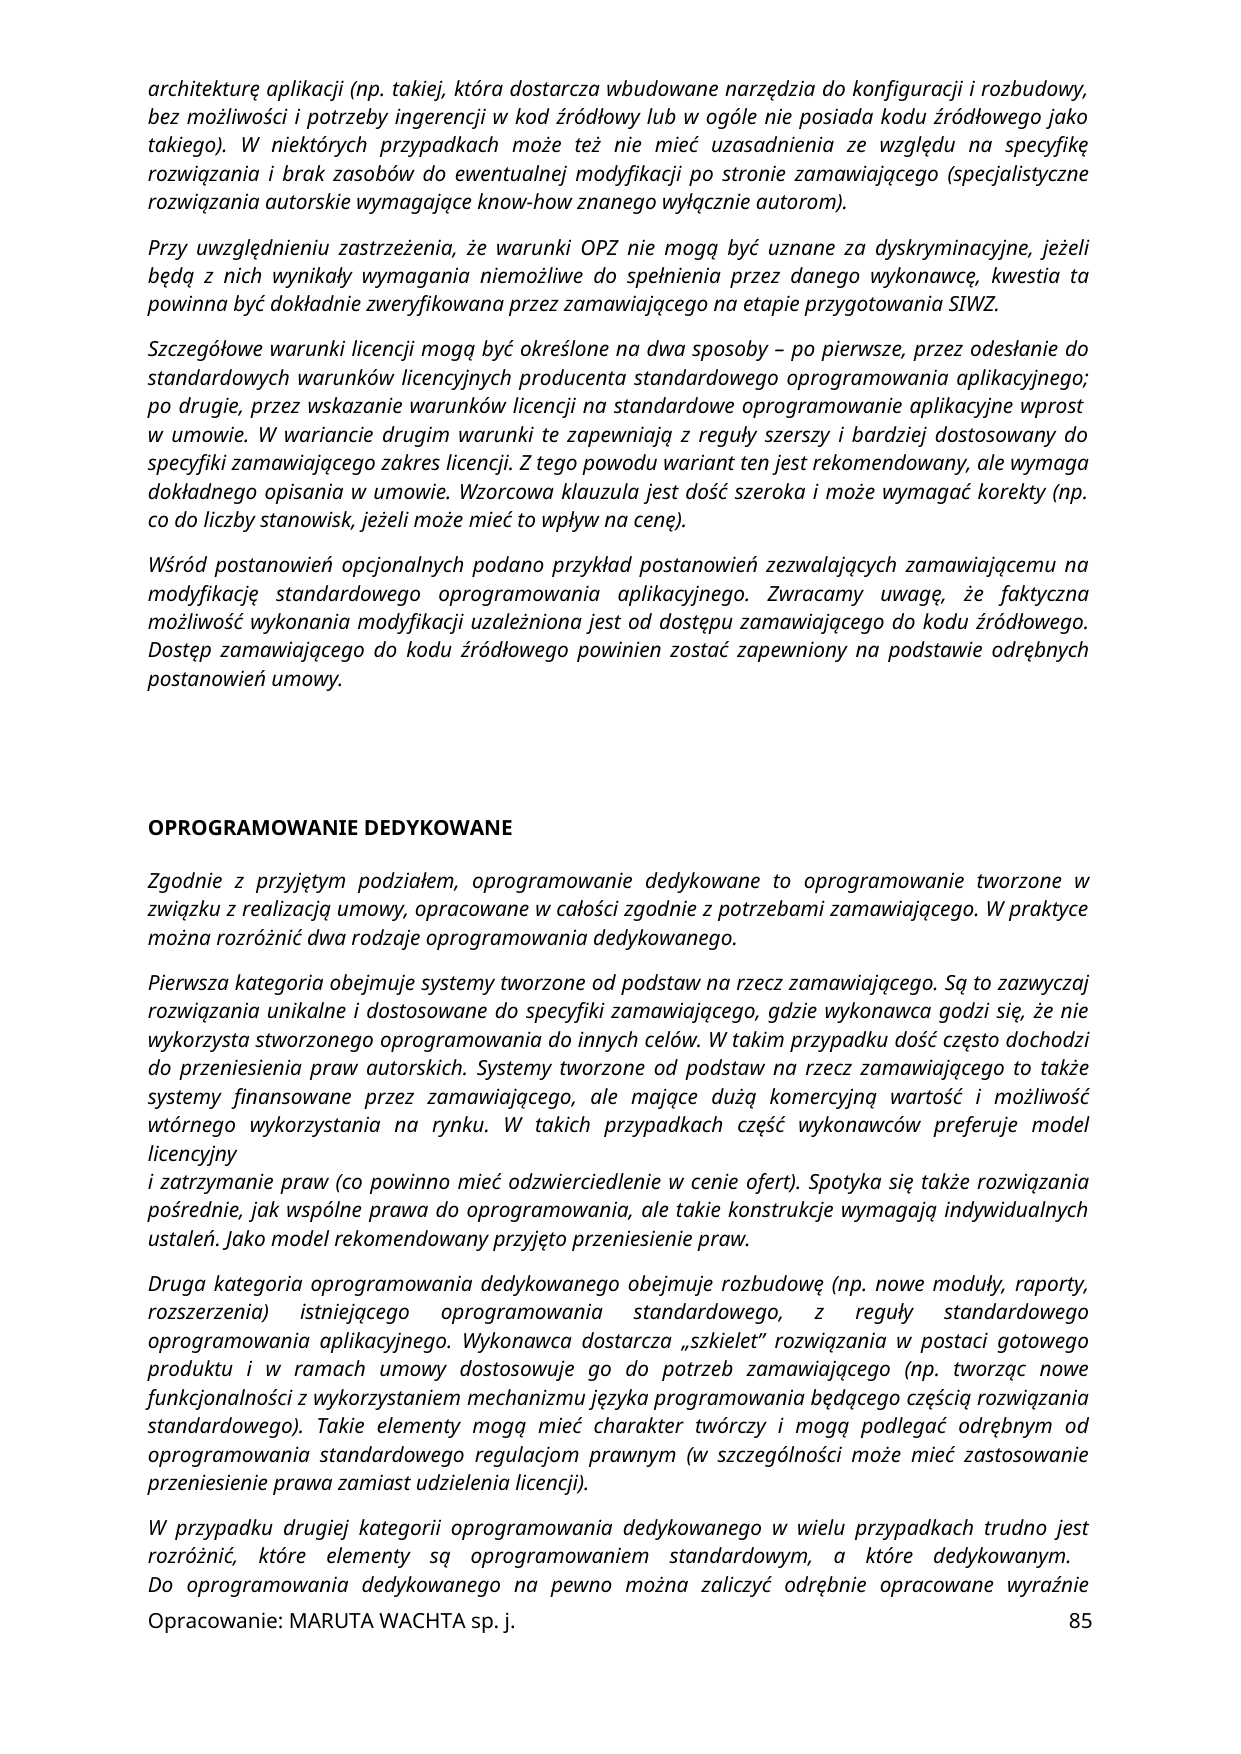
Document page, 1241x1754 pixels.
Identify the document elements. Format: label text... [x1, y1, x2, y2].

text Szczegółowe warunki licencji mogą być określone na dwa sposoby – po pierwsze, przez odesłanie do standardowych warunków licencyjnych producenta standardowego oprogramowania aplikacyjnego; po drugie, przez wskazanie warunków licencji na standardowe oprogramowanie aplikacyjne wprost w umowie. W wariancie drugim warunki te zapewniają z reguły szerszy i bardziej dostosowany do specyfiki zamawiającego zakres licencji. Z tego powodu wariant ten jest rekomendowany, ale wymaga dokładnego opisania w umowie. Wzorcowa klauzula jest dość szeroka i może wymagać korekty (np. co do liczby stanowisk, jeżeli może mieć to wpływ na cenę). [148, 334, 1093, 534]
text OPROGRAMOWANIE DEDYKOWANE [148, 813, 1093, 841]
text Druga kategoria oprogramowania dedykowanego obejmuje rozbudowę (np. nowe moduły, raporty, rozszerzenia) istniejącego oprogramowania standardowego, z reguły standardowego oprogramowania aplikacyjnego. Wykonawca dostarcza „szkielet” rozwiązania w postaci gotowego produktu i w ramach umowy dostosowuje go do potrzeb zamawiającego (np. tworząc nowe funkcjonalności z wykorzystaniem mechanizmu języka programowania będącego częścią rozwiązania standardowego). Takie elementy mogą mieć charakter twórczy i mogą podlegać odrębnym od oprogramowania standardowego regulacjom prawnym (w szczególności może mieć zastosowanie przeniesienie prawa zamiast udzielenia licencji). [148, 1269, 1093, 1497]
text Wśród postanowień opcjonalnych podano przykład postanowień zezwalających zamawiającemu na modyfikację standardowego oprogramowania aplikacyjnego. Zwracamy uwagę, że faktyczna możliwość wykonania modyfikacji uzależniona jest od dostępu zamawiającego do kodu źródłowego. Dostęp zamawiającego do kodu źródłowego powinien zostać zapewniony na podstawie odrębnych postanowień umowy. [148, 550, 1093, 692]
text Przy uwzględnieniu zastrzeżenia, że warunki OPZ nie mogą być uznane za dyskryminacyjne, jeżeli będą z nich wynikały wymagania niemożliwe do spełnienia przez danego wykonawcę, kwestia ta powinna być dokładnie zweryfikowana przez zamawiającego na etapie przygotowania SIWZ. [148, 233, 1093, 318]
text architekturę aplikacji (np. takiej, która dostarcza wbudowane narzędzia do konfiguracji i rozbudowy, bez możliwości i potrzeby ingerencji w kod źródłowy lub w ogóle nie posiada kodu źródłowego jako takiego). W niektórych przypadkach może też nie mieć uzasadnienia ze względu na specyfikę rozwiązania i brak zasobów do ewentualnej modyfikacji po stronie zamawiającego (specjalistyczne rozwiązania autorskie wymagające know-how znanego wyłącznie autorom). [148, 74, 1093, 216]
text Zgodnie z przyjętym podziałem, oprogramowanie dedykowane to oprogramowanie tworzone w związku z realizacją umowy, opracowane w całości zgodnie z potrzebami zamawiającego. W praktyce można rozróżnić dwa rodzaje oprogramowania dedykowanego. [148, 866, 1093, 951]
text Pierwsza kategoria obejmuje systemy tworzone od podstaw na rzecz zamawiającego. Są to zazwyczaj rozwiązania unikalne i dostosowane do specyfiki zamawiającego, gdzie wykonawca godzi się, że nie wykorzysta stworzonego oprogramowania do innych celów. W takim przypadku dość często dochodzi do przeniesienia praw autorskich. Systemy tworzone od podstaw na rzecz zamawiającego to także systemy finansowane przez zamawiającego, ale mające dużą komercyjną wartość i możliwość wtórnego wykorzystania na rynku. W takich przypadkach część wykonawców preferuje model licencyjny i zatrzymanie praw (co powinno mieć odzwierciedlenie w cenie ofert). Spotyka się także rozwiązania pośrednie, jak wspólne prawa do oprogramowania, ale takie konstrukcje wymagają indywidualnych ustaleń. Jako model rekomendowany przyjęto przeniesienie praw. [148, 968, 1093, 1252]
text W przypadku drugiej kategorii oprogramowania dedykowanego w wielu przypadkach trudno jest rozróżnić, które elementy są oprogramowaniem standardowym, a które dedykowanym. Do oprogramowania dedykowanego na pewno można zaliczyć odrębnie opracowane wyraźnie [148, 1513, 1093, 1598]
